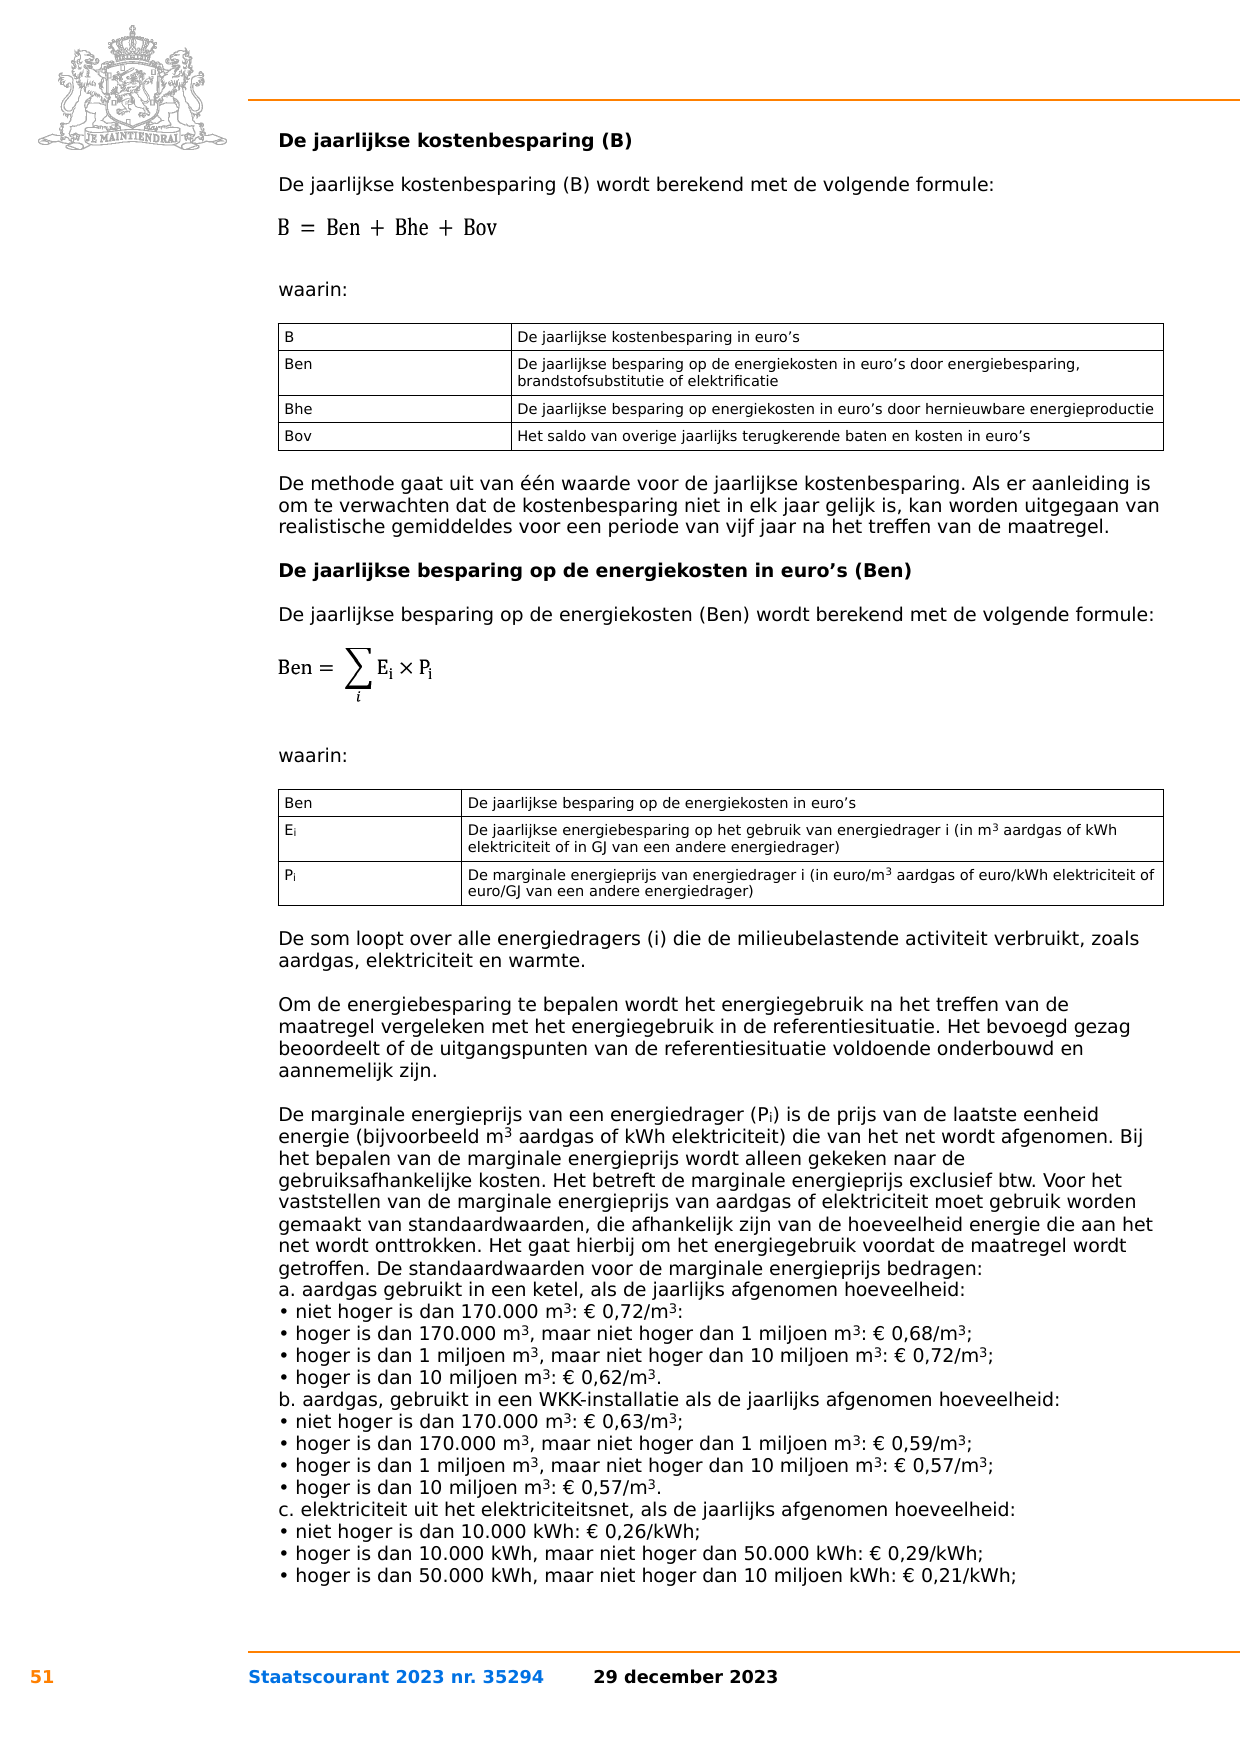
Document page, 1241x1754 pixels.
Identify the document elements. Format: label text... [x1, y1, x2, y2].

text • hoger is dan 170.000 m3, maar niet hoger dan 1 miljoen m3: € 0,59/m3; [278, 1433, 1163, 1455]
text • hoger is dan 1 miljoen m3, maar niet hoger dan 10 miljoen m3: € 0,72/m3; [278, 1345, 1163, 1367]
picture [278, 217, 497, 236]
text • hoger is dan 10 miljoen m3: € 0,57/m3. [278, 1477, 1163, 1499]
table_cell Ei [279, 817, 461, 861]
text • hoger is dan 10 miljoen m3: € 0,62/m3. [278, 1367, 1163, 1389]
text De som loopt over alle energiedragers (i) die de milieubelastende activiteit verbruikt, zoals aardgas, elektriciteit en warmte. [278, 928, 1163, 972]
table_cell De jaarlijkse besparing op energiekosten in euro’s door hernieuwbare energieproductie [512, 396, 1163, 422]
text a. aardgas gebruikt in een ketel, als de jaarlijks afgenomen hoeveelheid: [278, 1279, 1163, 1301]
text • niet hoger is dan 10.000 kWh: € 0,26/kWh; [278, 1521, 1163, 1543]
text waarin: [278, 279, 1163, 301]
table_header Ben [279, 790, 461, 816]
text • hoger is dan 10.000 kWh, maar niet hoger dan 50.000 kWh: € 0,29/kWh; [278, 1543, 1163, 1565]
text • niet hoger is dan 170.000 m3: € 0,72/m3: [278, 1301, 1163, 1323]
table_header De jaarlijkse kostenbesparing in euro’s [512, 324, 1163, 350]
text De jaarlijkse kostenbesparing (B) wordt berekend met de volgende formule: [278, 174, 1163, 196]
table_cell Het saldo van overige jaarlijks terugkerende baten en kosten in euro’s [512, 423, 1163, 449]
table_header De jaarlijkse besparing op de energiekosten in euro’s [462, 790, 1163, 816]
subtitle De jaarlijkse besparing op de energiekosten in euro’s (Ben) [278, 560, 1163, 582]
table_cell De jaarlijkse besparing op de energiekosten in euro’s door energiebesparing, brandstofsubstitutie of elektrificatie [512, 351, 1163, 395]
text • niet hoger is dan 170.000 m3: € 0,63/m3; [278, 1411, 1163, 1433]
text c. elektriciteit uit het elektriciteitsnet, als de jaarlijks afgenomen hoeveelheid: [278, 1499, 1163, 1521]
text • hoger is dan 50.000 kWh, maar niet hoger dan 10 miljoen kWh: € 0,21/kWh; [278, 1565, 1163, 1587]
text • hoger is dan 1 miljoen m3, maar niet hoger dan 10 miljoen m3: € 0,57/m3; [278, 1455, 1163, 1477]
text De methode gaat uit van één waarde voor de jaarlijkse kostenbesparing. Als er aanleiding is om te verwachten dat de kostenbesparing niet in elk jaar gelijk is, kan worden uitgegaan van realistische gemiddeldes voor een periode van vijf jaar na het treffen van de maatregel. [278, 472, 1163, 538]
table_cell De marginale energieprijs van energiedrager i (in euro/m3 aardgas of euro/kWh elektriciteit of euro/GJ van een andere energiedrager) [462, 862, 1163, 905]
text b. aardgas, gebruikt in een WKK-installatie als de jaarlijks afgenomen hoeveelheid: [278, 1389, 1163, 1411]
picture [38, 25, 227, 150]
table_cell Pi [279, 862, 461, 905]
subtitle De jaarlijkse kostenbesparing (B) [278, 130, 1163, 152]
table_cell Bov [279, 423, 511, 449]
text De jaarlijkse besparing op de energiekosten (Ben) wordt berekend met de volgende formule: [278, 604, 1163, 626]
table_cell De jaarlijkse energiebesparing op het gebruik van energiedrager i (in m3 aardgas of kWh elektriciteit of in GJ van een andere energiedrager) [462, 817, 1163, 861]
table_cell Ben [279, 351, 511, 395]
table_cell Bhe [279, 396, 511, 422]
text Om de energiebesparing te bepalen wordt het energiegebruik na het treffen van de maatregel vergeleken met het energiegebruik in de referentiesituatie. Het bevoegd gezag beoordeelt of de uitgangspunten van de referentiesituatie voldoende onderbouwd en aannemelijk zijn. [278, 994, 1163, 1082]
text waarin: [278, 745, 1163, 767]
text De marginale energieprijs van een energiedrager (Pi) is de prijs van de laatste eenheid energie (bijvoorbeeld m3 aardgas of kWh elektriciteit) die van het net wordt afgenomen. Bij het bepalen van de marginale energieprijs wordt alleen gekeken naar de gebruiksafhankelijke kosten. Het betreft de marginale energieprijs exclusief btw. Voor het vaststellen van de marginale energieprijs van aardgas of elektriciteit moet gebruik worden gemaakt van standaardwaarden, die afhankelijk zijn van de hoeveelheid energie die aan het net wordt onttrokken. Het gaat hierbij om het energiegebruik voordat de maatregel wordt getroffen. De standaardwaarden voor de marginale energieprijs bedragen: [278, 1103, 1163, 1279]
table_header B [279, 324, 511, 350]
picture [278, 648, 432, 702]
text • hoger is dan 170.000 m3, maar niet hoger dan 1 miljoen m3: € 0,68/m3; [278, 1323, 1163, 1345]
